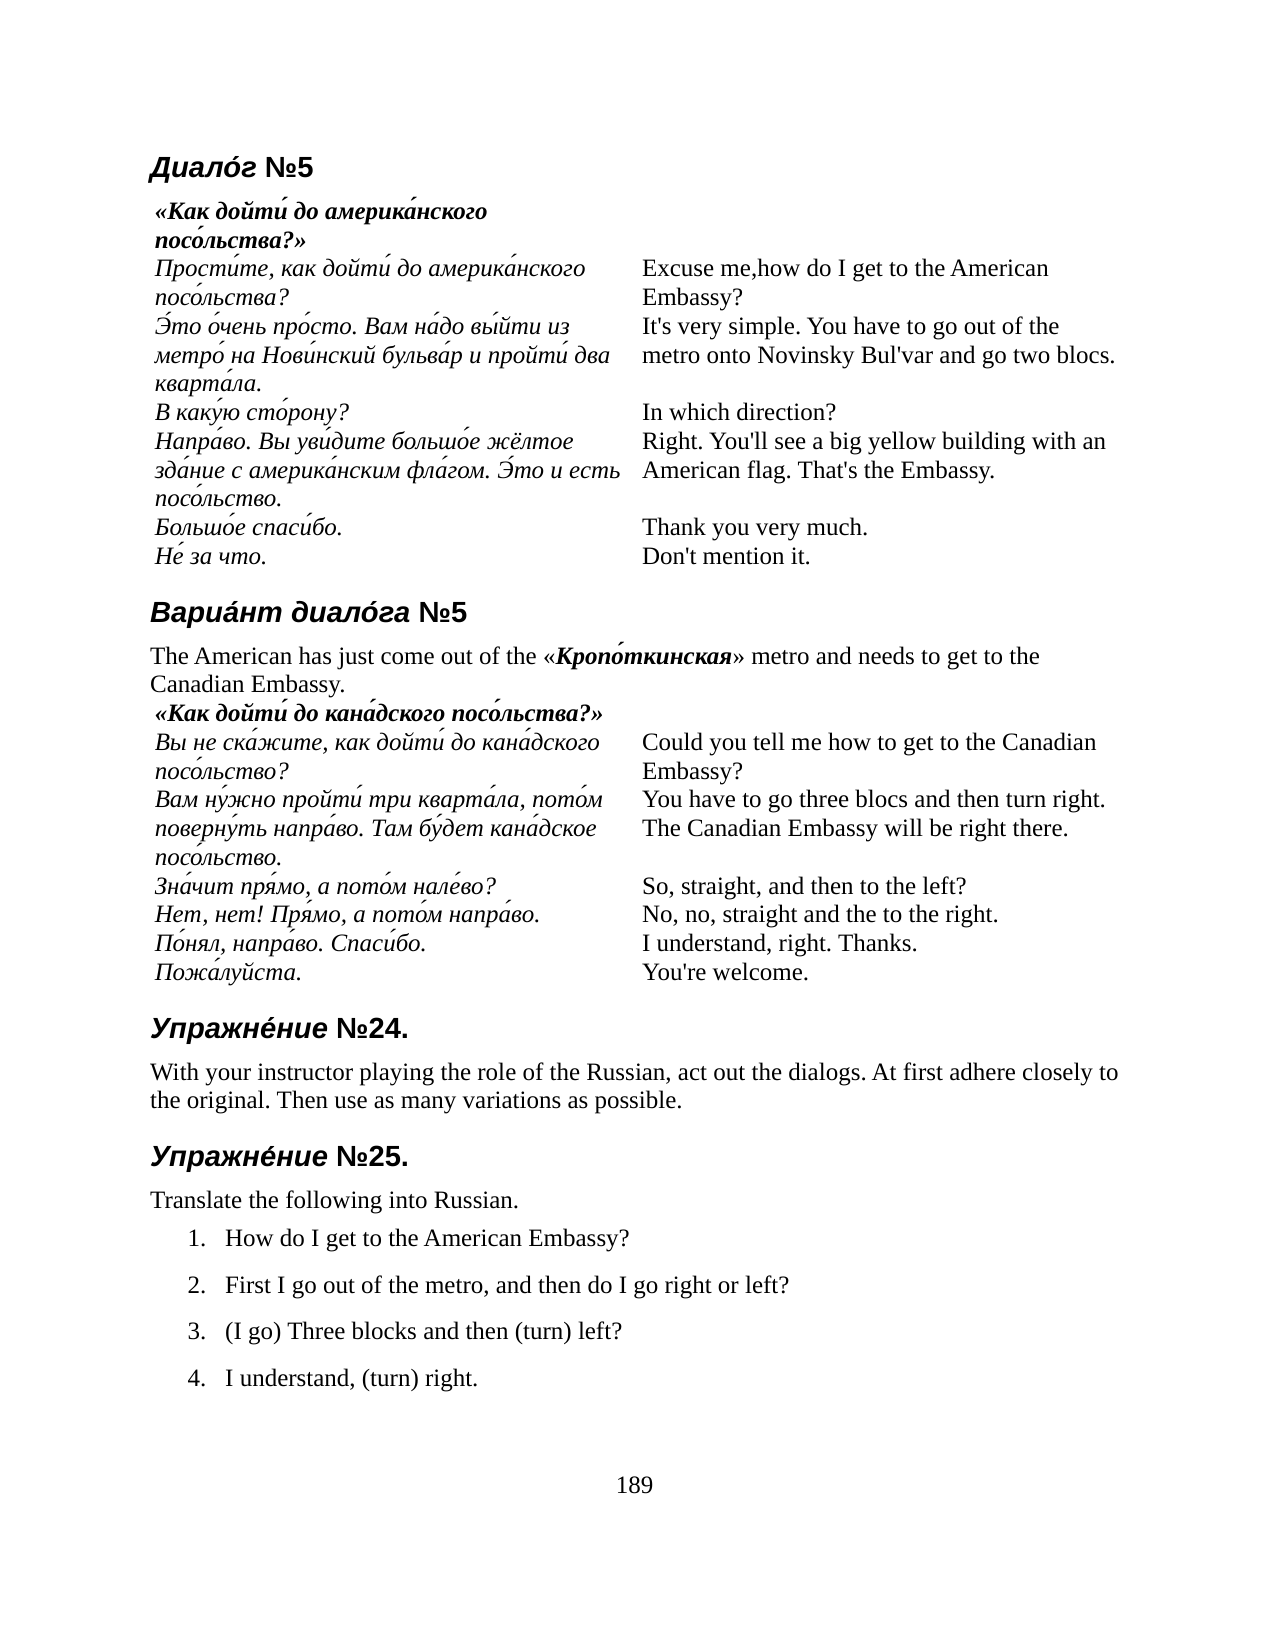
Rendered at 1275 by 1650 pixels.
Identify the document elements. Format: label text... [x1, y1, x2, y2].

list First I go out of the metro, and then do I go right or left? [187, 1270, 1125, 1298]
table_header «Как дойти́ до кана́дского посо́льства?» [150, 698, 637, 727]
table_header «Как дойти́ до америка́нского посо́льства?» [150, 196, 637, 253]
table_cell Прости́те, как дойти́ до америка́нского посо́льства? [150, 254, 637, 311]
list How do I get to the American Embassy? [187, 1223, 1125, 1252]
text With your instructor playing the role of the Russian, act out the dialogs. At first adhere closely to the original. Then use as many variations as possible. [150, 1057, 1125, 1114]
table_cell You have to go three blocs and then turn right. The Canadian Embassy will be right there. [638, 785, 1125, 871]
table_cell No, no, straight and the to the right. [638, 900, 1125, 928]
table_cell I understand, right. Thanks. [638, 928, 1125, 957]
table_cell Right. You'll see a big yellow building with an American flag. That's the Embassy. [638, 426, 1125, 512]
subtitle Упражне́ние №24. [150, 1011, 1125, 1044]
table_cell Вы не ска́жите, как дойти́ до кана́дского посо́льство? [150, 727, 637, 784]
table_cell You're welcome. [638, 957, 1125, 986]
table_cell Э́то о́чень про́сто. Вам на́до вы́йти из метро́ на Нови́нский бульва́р и пройти́ два кварта́ла. [150, 311, 637, 397]
table_cell Thank you very much. [638, 512, 1125, 541]
table_cell Зна́чит пря́мо, а пото́м нале́во? [150, 871, 637, 899]
table_cell Don't mention it. [638, 541, 1125, 570]
table_cell Напра́во. Вы уви́дите большо́е жёлтое зда́ние с америка́нским фла́гом. Э́то и есть посо́льство. [150, 426, 637, 512]
table_cell Большо́е спаси́бо. [150, 512, 637, 541]
list (I go) Three blocks and then (turn) left? [187, 1316, 1125, 1345]
table_cell Пожа́луйста. [150, 957, 637, 986]
table_cell Не́ за что. [150, 541, 637, 570]
list I understand, (turn) right. [187, 1363, 1125, 1392]
text Translate the following into Russian. [150, 1185, 1125, 1214]
table_cell Нет, нет! Пря́мо, а пото́м напра́во. [150, 900, 637, 928]
table_cell Could you tell me how to get to the Canadian Embassy? [638, 727, 1125, 784]
table_cell In which direction? [638, 397, 1125, 426]
table_cell Excuse me,how do I get to the American Embassy? [638, 254, 1125, 311]
table_cell So, straight, and then to the left? [638, 871, 1125, 899]
subtitle Диало́г №5 [150, 150, 1125, 183]
subtitle Вариа́нт диало́га №5 [150, 595, 1125, 628]
table_header [638, 196, 1125, 253]
subtitle Упражне́ние №25. [150, 1139, 1125, 1173]
table_cell В каку́ю сто́рону? [150, 397, 637, 426]
text The American has just come out of the «Кропо́ткинская» metro and needs to get to the Canadian Embassy. [150, 641, 1125, 698]
table_cell По́нял, напра́во. Спаси́бо. [150, 928, 637, 957]
table_header [638, 698, 1125, 727]
table_cell It's very simple. You have to go out of the metro onto Novinsky Bul'var and go two blocs. [638, 311, 1125, 397]
table_cell Вам ну́жно пройти́ три кварта́ла, пото́м поверну́ть напра́во. Там бу́дет кана́дское посо́льство. [150, 785, 637, 871]
